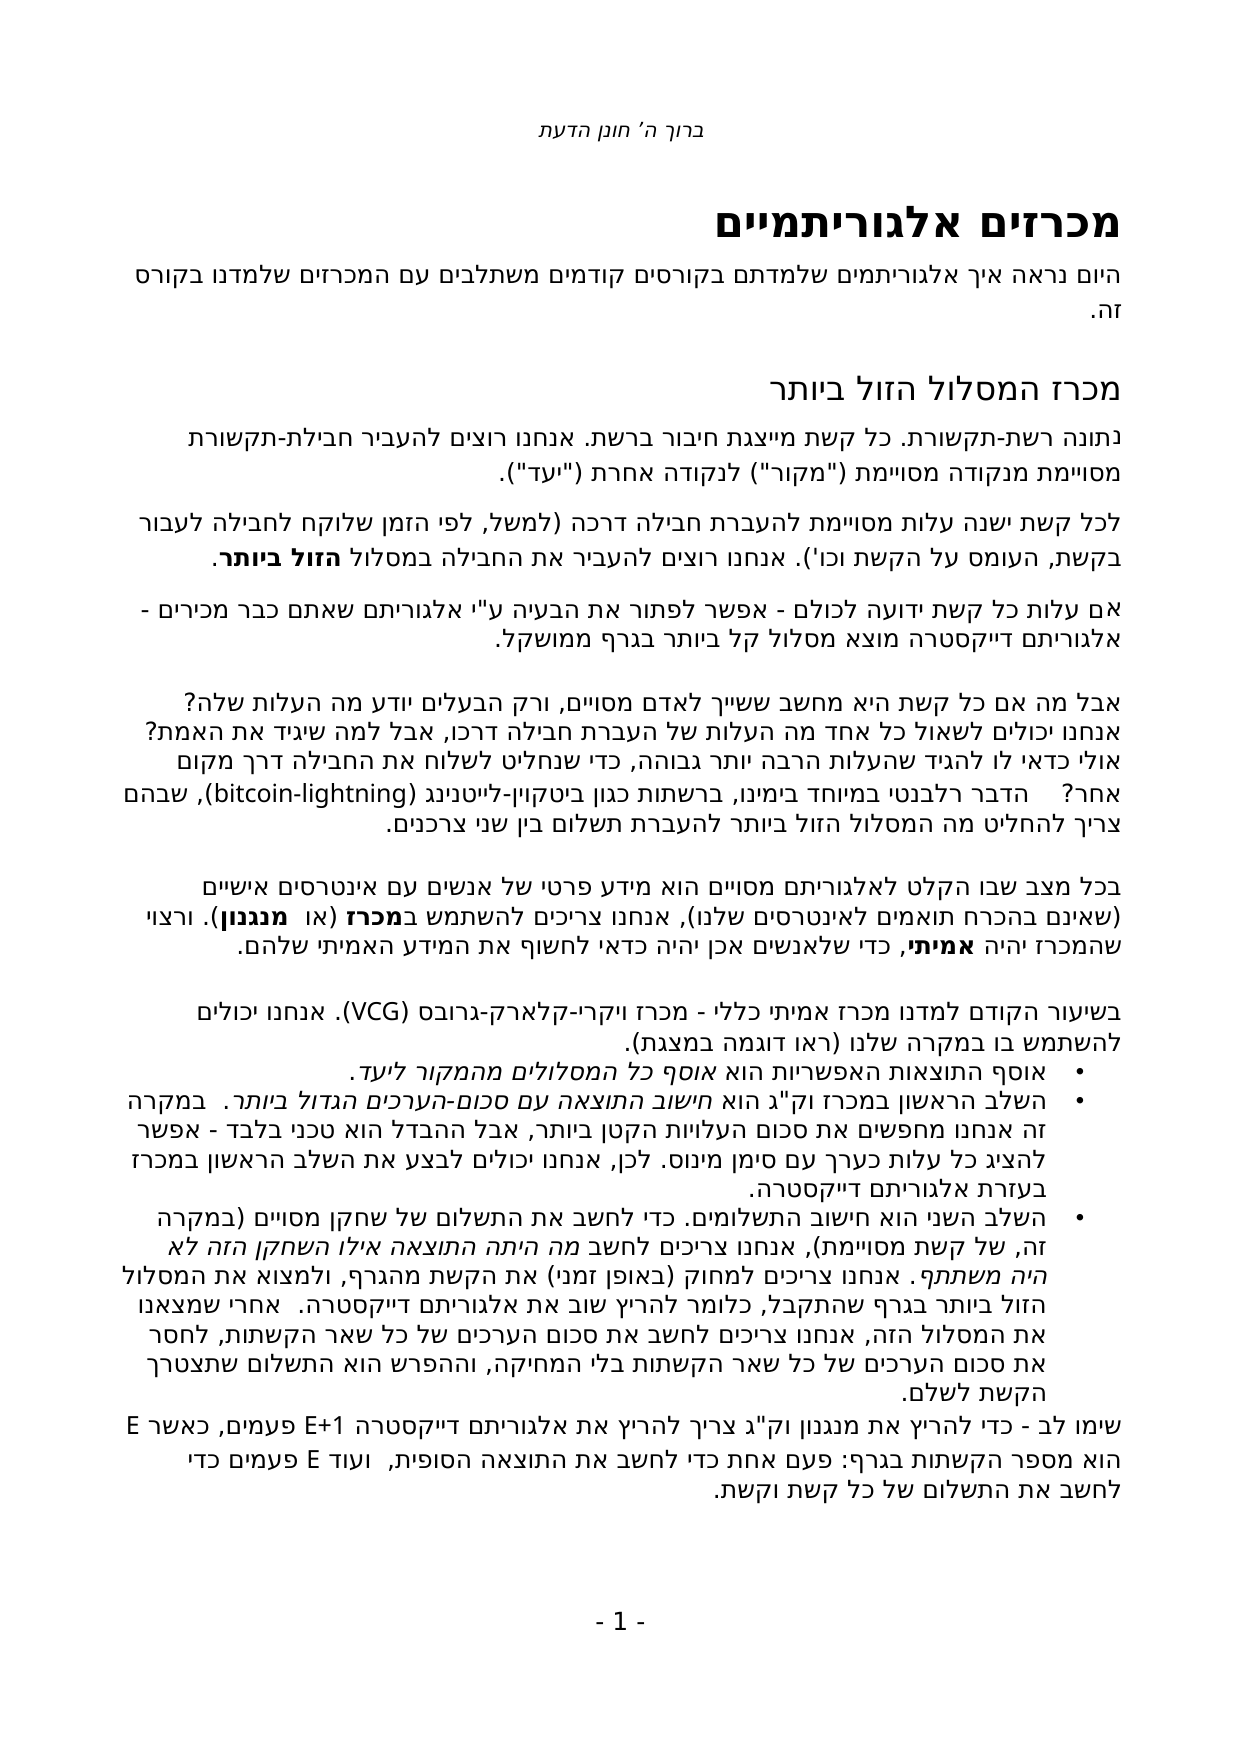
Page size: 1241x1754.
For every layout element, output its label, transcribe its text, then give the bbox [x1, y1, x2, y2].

subtitle מכרז המסלול הזול ביותר [118, 370, 1122, 409]
list השלב השני הוא חישוב התשלומים. כדי לחשב את התשלום של שחקן מסויים (במקרה זה, של קשת מסויימת), אנחנו צריכים לחשב מה היתה התוצאה אילו השחקן הזה לא היה משתתף. אנחנו צריכים למחוק (באופן זמני) את הקשת מהגרף, ולמצוא את המסלול הזול ביותר בגרף שהתקבל, כלומר להריץ שוב את אלגוריתם דייקסטרה. אחרי שמצאנו את המסלול הזה, אנחנו צריכים לחשב את סכום הערכים של כל שאר הקשתות, לחסר את סכום הערכים של כל שאר הקשתות בלי המחיקה, וההפרש הוא התשלום שתצטרך הקשת לשלם. [118, 1203, 1084, 1407]
text היום נראה איך אלגוריתמים שלמדתם בקורסים קודמים משתלבים עם המכרזים שלמדנו בקורס זה. [118, 260, 1122, 324]
text בכל מצב שבו הקלט לאלגוריתם מסויים הוא מידע פרטי של אנשים עם אינטרסים אישיים (שאינם בהכרח תואמים לאינטרסים שלנו), אנחנו צריכים להשתמש במכרז (או מנגנון). ורצוי שהמכרז יהיה אמיתי, כדי שלאנשים אכן יהיה כדאי לחשוף את המידע האמיתי שלהם. [118, 872, 1122, 960]
text לכל קשת ישנה עלות מסויימת להעברת חבילה דרכה (למשל, לפי הזמן שלוקח לחבילה לעבור בקשת, העומס על הקשת וכו'). אנחנו רוצים להעביר את החבילה במסלול הזול ביותר. [118, 508, 1122, 572]
list אוסף התוצאות האפשריות הוא אוסף כל המסלולים מהמקור ליעד. [118, 1057, 1084, 1086]
text נתונה רשת-תקשורת. כל קשת מייצגת חיבור ברשת. אנחנו רוצים להעביר חבילת-תקשורת מסויימת מנקודה מסויימת ("מקור") לנקודה אחרת ("יעד"). [118, 421, 1122, 488]
subtitle מכרזים אלגוריתמיים [118, 197, 1122, 248]
text אבל מה אם כל קשת היא מחשב ששייך לאדם מסויים, ורק הבעלים יודע מה העלות שלה? אנחנו יכולים לשאול כל אחד מה העלות של העברת חבילה דרכו, אבל למה שיגיד את האמת? אולי כדאי לו להגיד שהעלות הרבה יותר גבוהה, כדי שנחליט לשלוח את החבילה דרך מקום אחר? הדבר רלבנטי במיוחד בימינו, ברשתות כגון ביטקוין-לייטנינג (bitcoin-lightning), שבהם צריך להחליט מה המסלול הזול ביותר להעברת תשלום בין שני צרכנים. [118, 688, 1122, 838]
list השלב הראשון במכרז וק"ג הוא חישוב התוצאה עם סכום-הערכים הגדול ביותר. במקרה זה אנחנו מחפשים את סכום העלויות הקטן ביותר, אבל ההבדל הוא טכני בלבד - אפשר להציג כל עלות כערך עם סימן מינוס. לכן, אנחנו יכולים לבצע את השלב הראשון במכרז בעזרת אלגוריתם דייקסטרה. [118, 1086, 1084, 1203]
text שימו לב - כדי להריץ את מנגנון וק"ג צריך להריץ את אלגוריתם דייקסטרה E+1 פעמים, כאשר E הוא מספר הקשתות בגרף: פעם אחת כדי לחשב את התוצאה הסופית, ועוד E פעמים כדי לחשב את התשלום של כל קשת וקשת. [118, 1407, 1122, 1504]
text בשיעור הקודם למדנו מכרז אמיתי כללי - מכרז ויקרי-קלארק-גרובס (VCG). אנחנו יכולים להשתמש בו במקרה שלנו (ראו דוגמה במצגת). [118, 994, 1122, 1057]
text אם עלות כל קשת ידועה לכולם - אפשר לפתור את הבעיה ע"י אלגוריתם שאתם כבר מכירים - אלגוריתם דייקסטרה מוצא מסלול קל ביותר בגרף ממושקל. [118, 593, 1122, 654]
